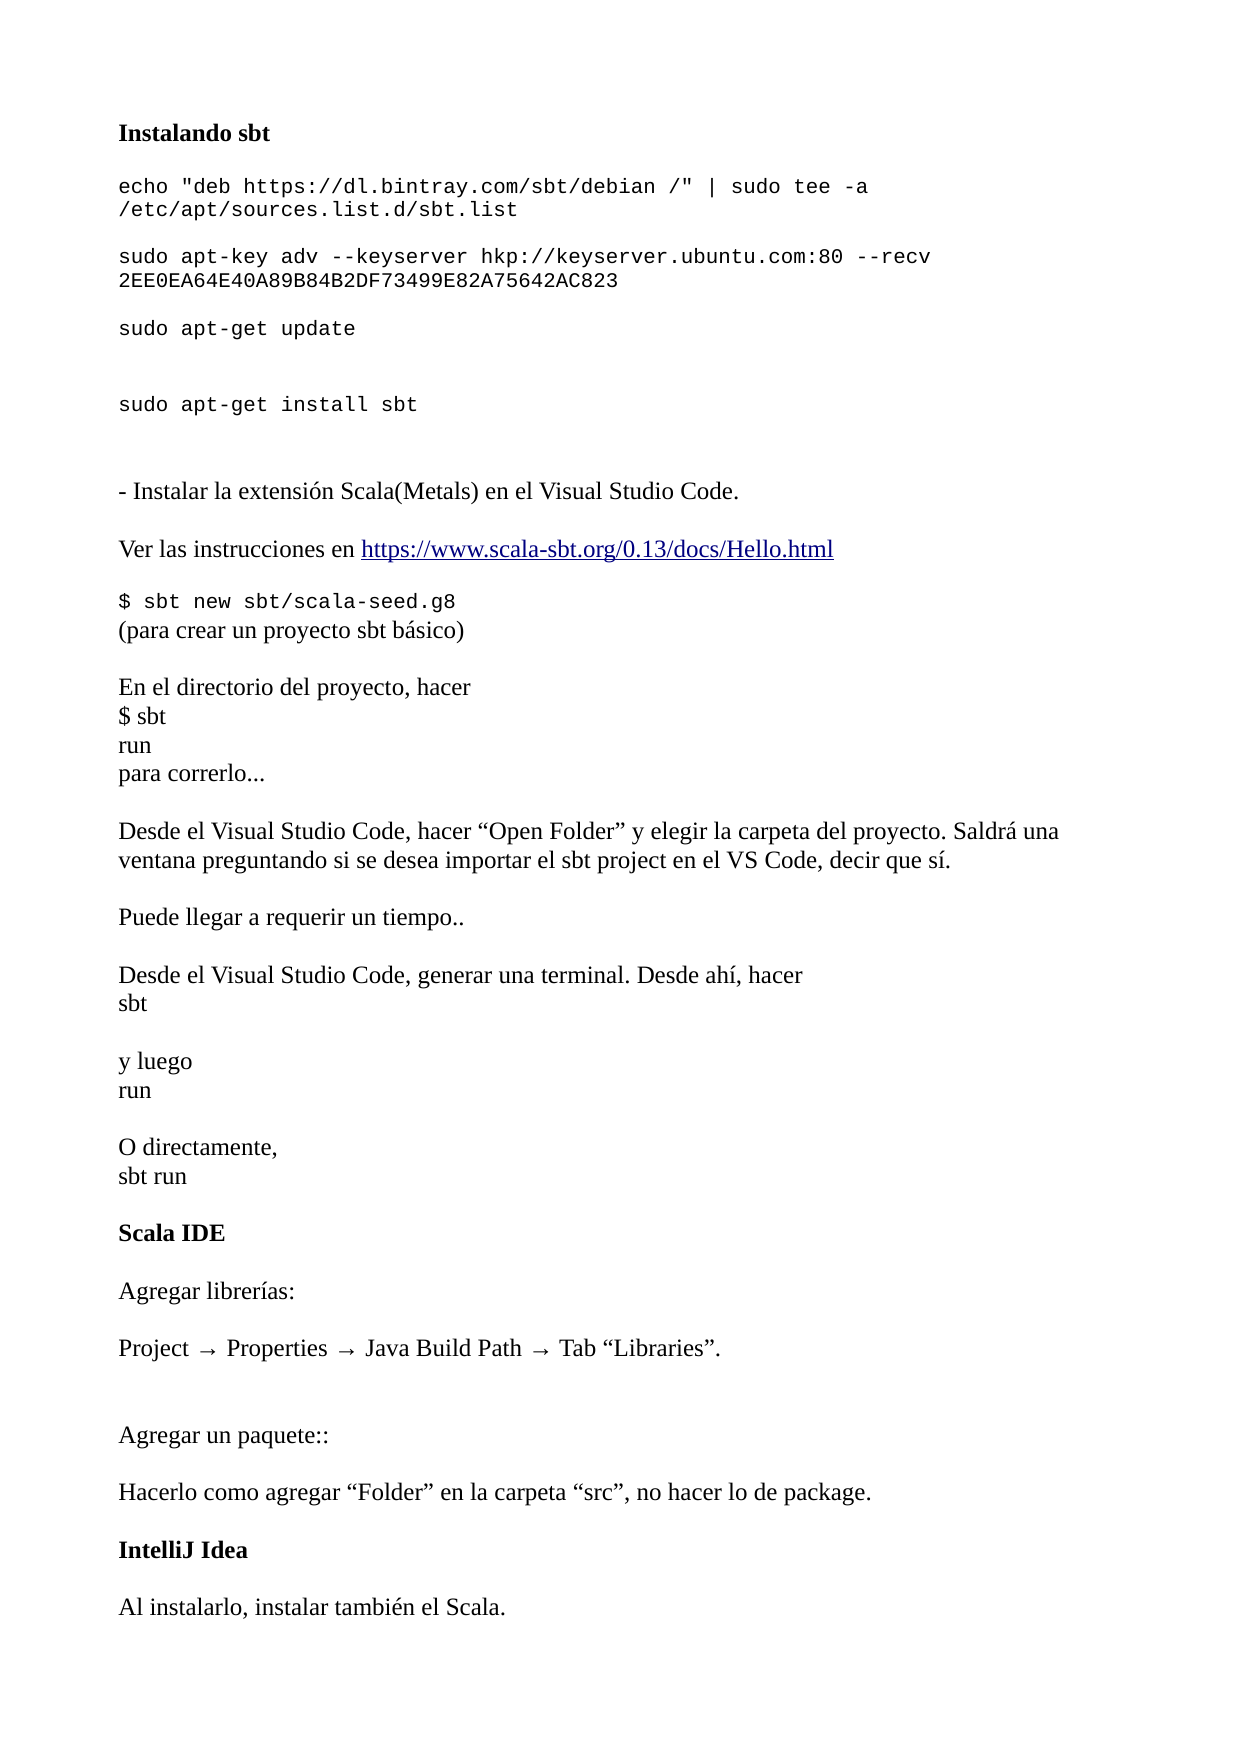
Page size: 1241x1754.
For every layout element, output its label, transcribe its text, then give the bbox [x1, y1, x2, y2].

text sudo apt-get update [118, 317, 1122, 341]
text Puede llegar a requerir un tiempo.. [118, 902, 1122, 931]
text - Instalar la extensión Scala(Metals) en el Visual Studio Code. [118, 476, 1122, 505]
text (para crear un proyecto sbt básico) [118, 615, 1122, 643]
text Desde el Visual Studio Code, generar una terminal. Desde ahí, hacer [118, 960, 1122, 988]
text sbt [118, 988, 1122, 1017]
text Hacerlo como agregar “Folder” en la carpeta “src”, no hacer lo de package. [118, 1477, 1122, 1506]
text y luego [118, 1046, 1122, 1075]
text $ sbt new sbt/scala-seed.g8 [118, 591, 1122, 615]
text Instalando sbt [118, 118, 1122, 147]
text En el directorio del proyecto, hacer [118, 672, 1122, 701]
text Project → Properties → Java Build Path → Tab “Libraries”. [118, 1333, 1122, 1362]
text Scala IDE [118, 1218, 1122, 1247]
text $ sbt [118, 701, 1122, 730]
text Agregar un paquete:: [118, 1420, 1122, 1448]
text echo "deb https://dl.bintray.com/sbt/debian /" | sudo tee -a /etc/apt/sources.list.d/sbt.list [118, 176, 1122, 223]
text IntelliJ Idea [118, 1535, 1122, 1563]
text Al instalarlo, instalar también el Scala. [118, 1592, 1122, 1621]
text Desde el Visual Studio Code, hacer “Open Folder” y elegir la carpeta del proyecto. Saldrá una ventana preguntando si se desea importar el sbt project en el VS Code, decir que sí. [118, 816, 1122, 873]
text para correrlo... [118, 758, 1122, 787]
text sbt run [118, 1161, 1122, 1190]
text Ver las instrucciones en https://www.scala-sbt.org/0.13/docs/Hello.html [118, 534, 1122, 562]
text O directamente, [118, 1132, 1122, 1161]
text sudo apt-key adv --keyserver hkp://keyserver.ubuntu.com:80 --recv 2EE0EA64E40A89B84B2DF73499E82A75642AC823 [118, 247, 1122, 294]
text run [118, 1075, 1122, 1103]
text run [118, 730, 1122, 758]
text Agregar librerías: [118, 1276, 1122, 1305]
text sudo apt-get install sbt [118, 394, 1122, 418]
